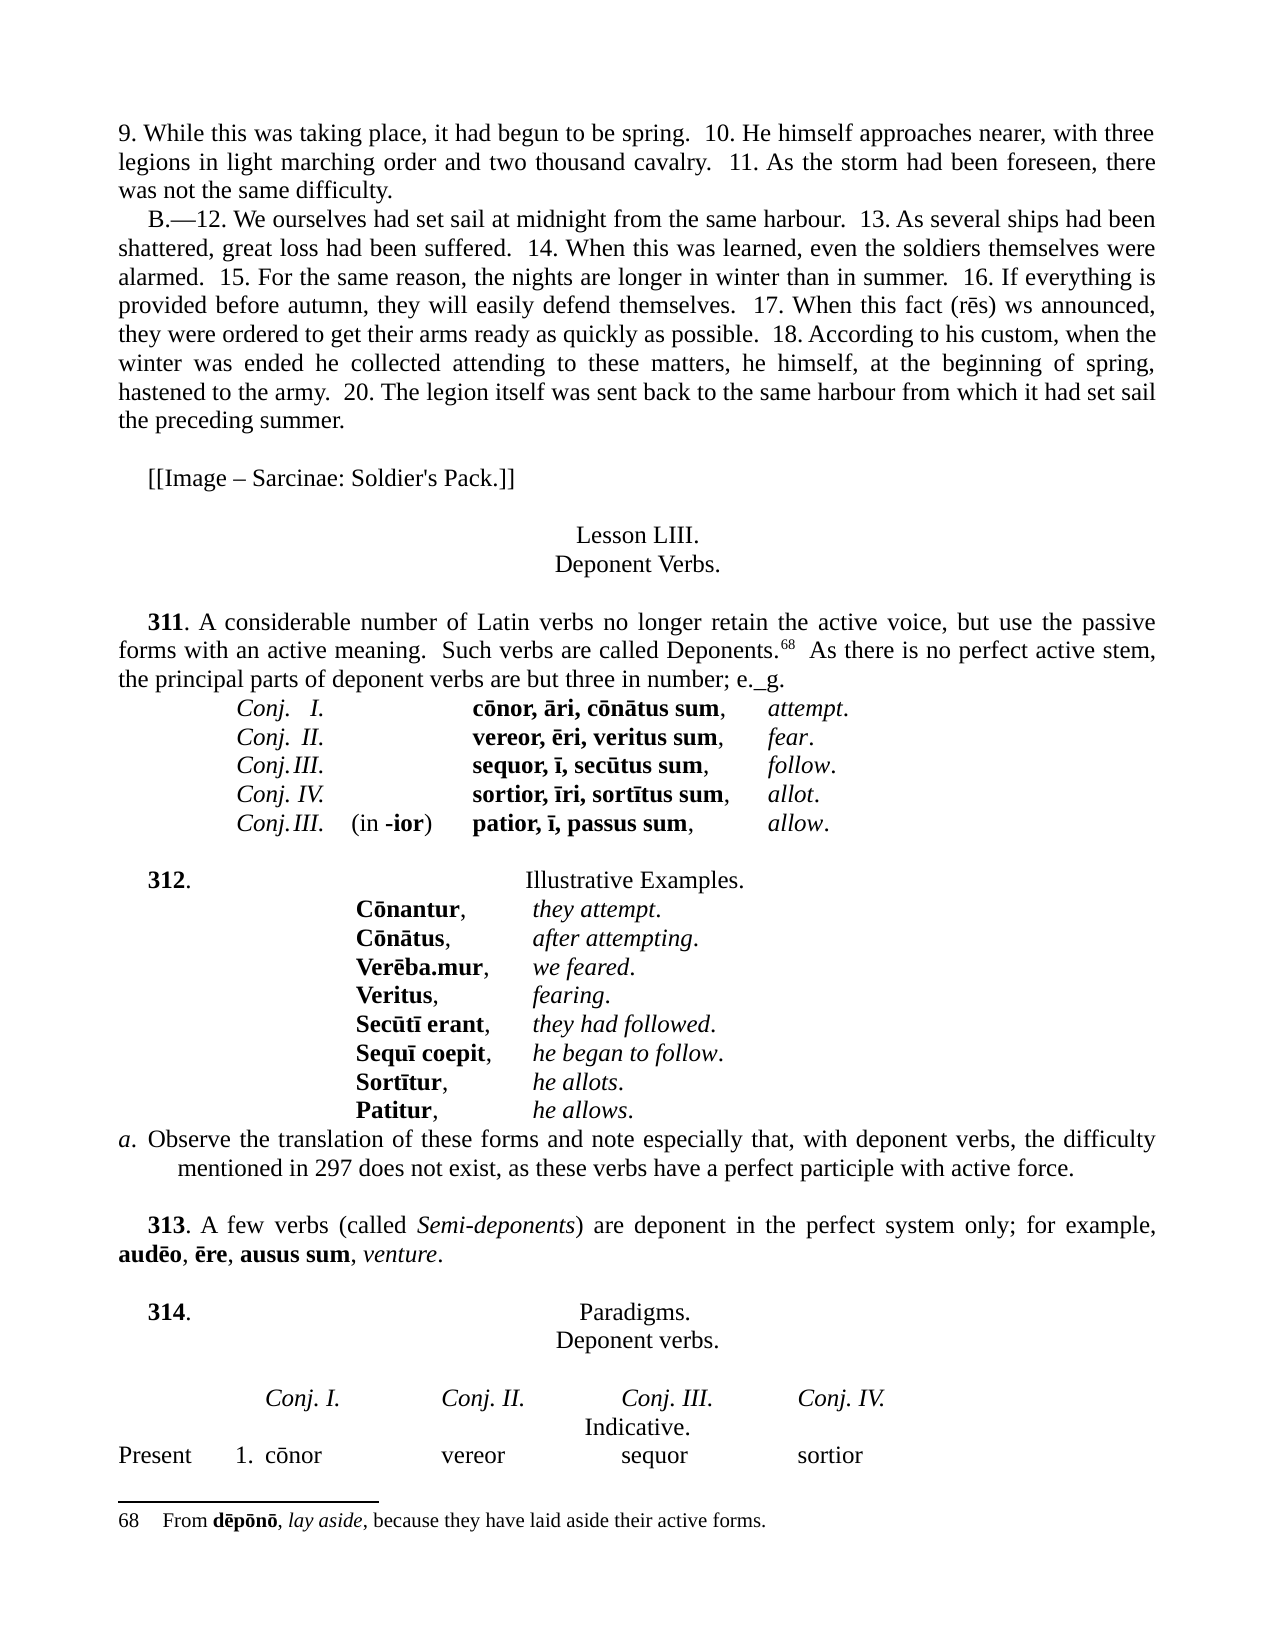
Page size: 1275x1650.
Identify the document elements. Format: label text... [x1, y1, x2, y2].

text Patitur, he allows. [118, 1096, 1157, 1124]
text Cōnantur, they attempt. [118, 894, 1157, 923]
text Conj. I. cōnor, āri, cōnātus sum, attempt. [118, 693, 1157, 722]
text [[Image – Sarcinae: Soldier's Pack.]] [118, 463, 1157, 492]
text Present 1. cōnor vereor sequor sortior [118, 1441, 1157, 1469]
text Lesson LIII. [118, 521, 1157, 549]
text Conj. IV. sortior, īri, sortītus sum, allot. [118, 779, 1157, 808]
text Verēba.mur, we feared. [118, 952, 1157, 981]
text Sequī coepit, he began to follow. [118, 1038, 1157, 1067]
text Deponent verbs. [118, 1326, 1157, 1354]
text Secūtī erant, they had followed. [118, 1009, 1157, 1038]
text 314. Paradigms. [118, 1297, 1157, 1326]
text 9. While this was taking place, it had begun to be spring. 10. He himself approaches nearer, with three legions in light marching order and two thousand cavalry. 11. As the storm had been foreseen, there was not the same difficulty. [118, 118, 1157, 204]
text Deponent Verbs. [118, 549, 1157, 578]
text Veritus, fearing. [118, 981, 1157, 1009]
text Conj. I. Conj. II. Conj. III. Conj. IV. [118, 1383, 1157, 1412]
text Conj. III. sequor, ī, secūtus sum, follow. [118, 751, 1157, 779]
text Conj. III. (in -ior) patior, ī, passus sum, allow. [118, 808, 1157, 837]
text B.—12. We ourselves had set sail at midnight from the same harbour. 13. As several ships had been shattered, great loss had been suffered. 14. When this was learned, even the soldiers themselves were alarmed. 15. For the same reason, the nights are longer in winter than in summer. 16. If everything is provided before autumn, they will easily defend themselves. 17. When this fact (rēs) ws announced, they were ordered to get their arms ready as quickly as possible. 18. According to his custom, when the winter was ended he collected attending to these matters, he himself, at the beginning of spring, hastened to the army. 20. The legion itself was sent back to the same harbour from which it had set sail the preceding summer. [118, 204, 1157, 434]
text Indicative. [118, 1412, 1157, 1441]
text 311. A considerable number of Latin verbs no longer retain the active voice, but use the passive forms with an active meaning. Such verbs are called Deponents. As there is no perfect active stem, the principal parts of deponent verbs are but three in number; e._g. [118, 607, 1157, 693]
text Conj. II. vereor, ēri, veritus sum, fear. [118, 722, 1157, 751]
text 312. Illustrative Examples. [118, 866, 1157, 894]
text From dēpōnō, lay aside, because they have laid aside their active forms. [118, 1508, 1157, 1532]
text a. Observe the translation of these forms and note especially that, with deponent verbs, the difficulty mentioned in 297 does not exist, as these verbs have a perfect participle with active force. [118, 1124, 1157, 1182]
text Cōnātus, after attempting. [118, 923, 1157, 952]
text 313. A few verbs (called Semi-deponents) are deponent in the perfect system only; for example, audēo, ēre, ausus sum, venture. [118, 1211, 1157, 1268]
text Sortītur, he allots. [118, 1067, 1157, 1096]
